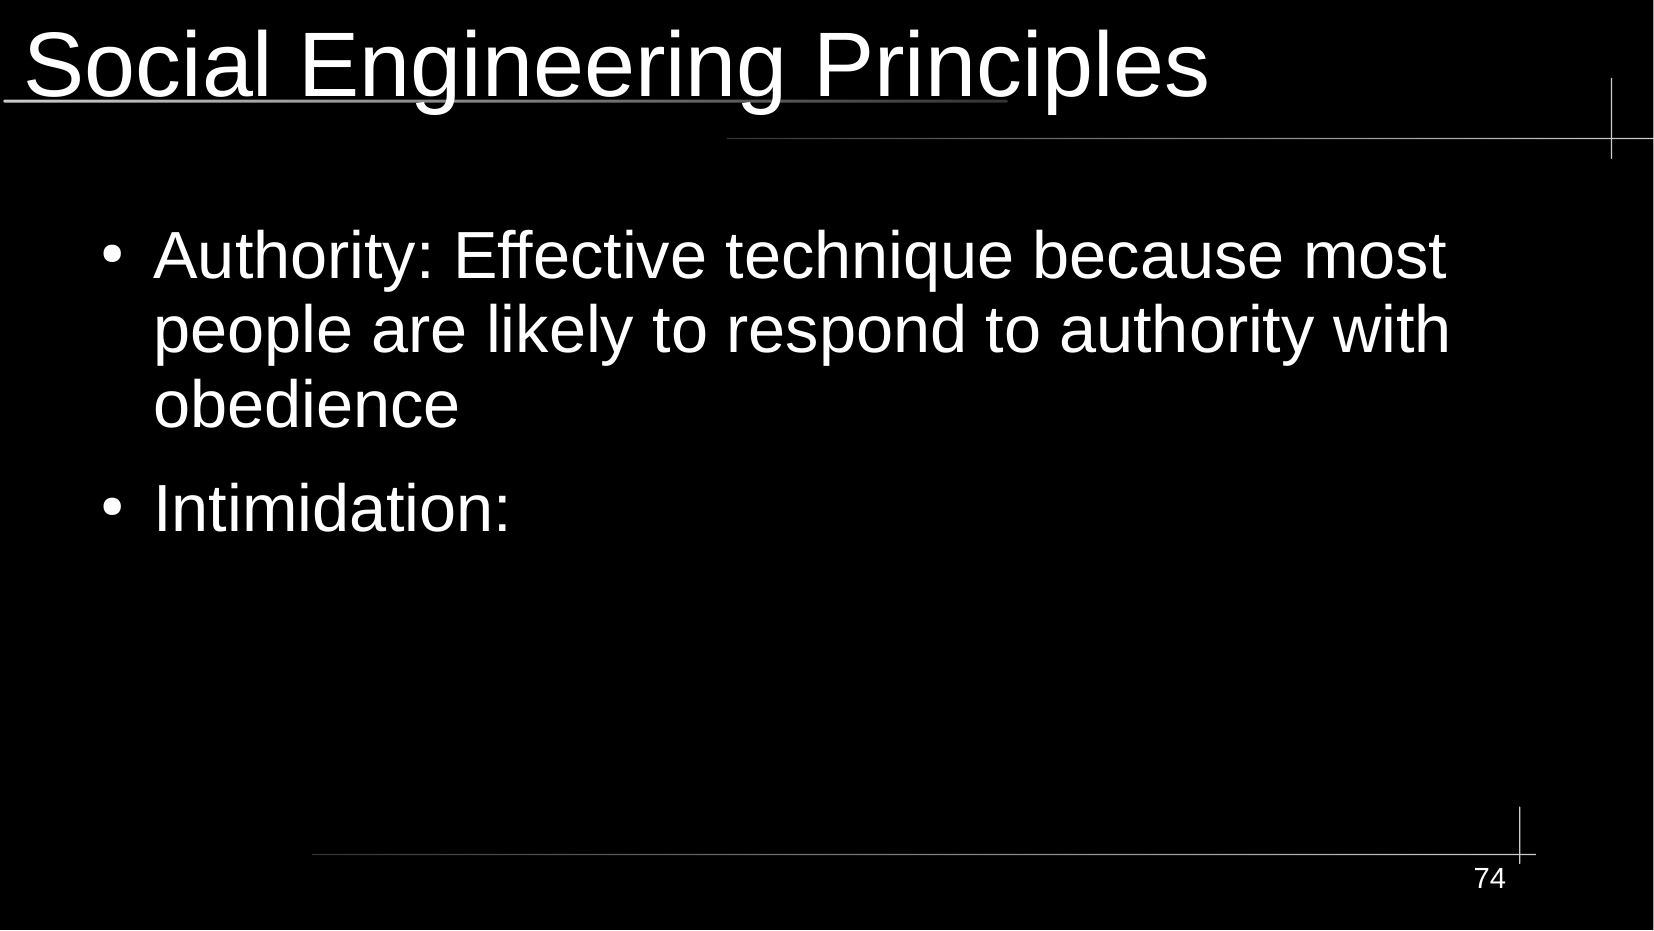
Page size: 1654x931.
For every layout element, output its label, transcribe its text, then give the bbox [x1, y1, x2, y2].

list Authority: Effective technique because most people are likely to respond to authority with obedience Intimidation: [82, 217, 1571, 863]
title Social Engineering Principles [23, 11, 1589, 119]
